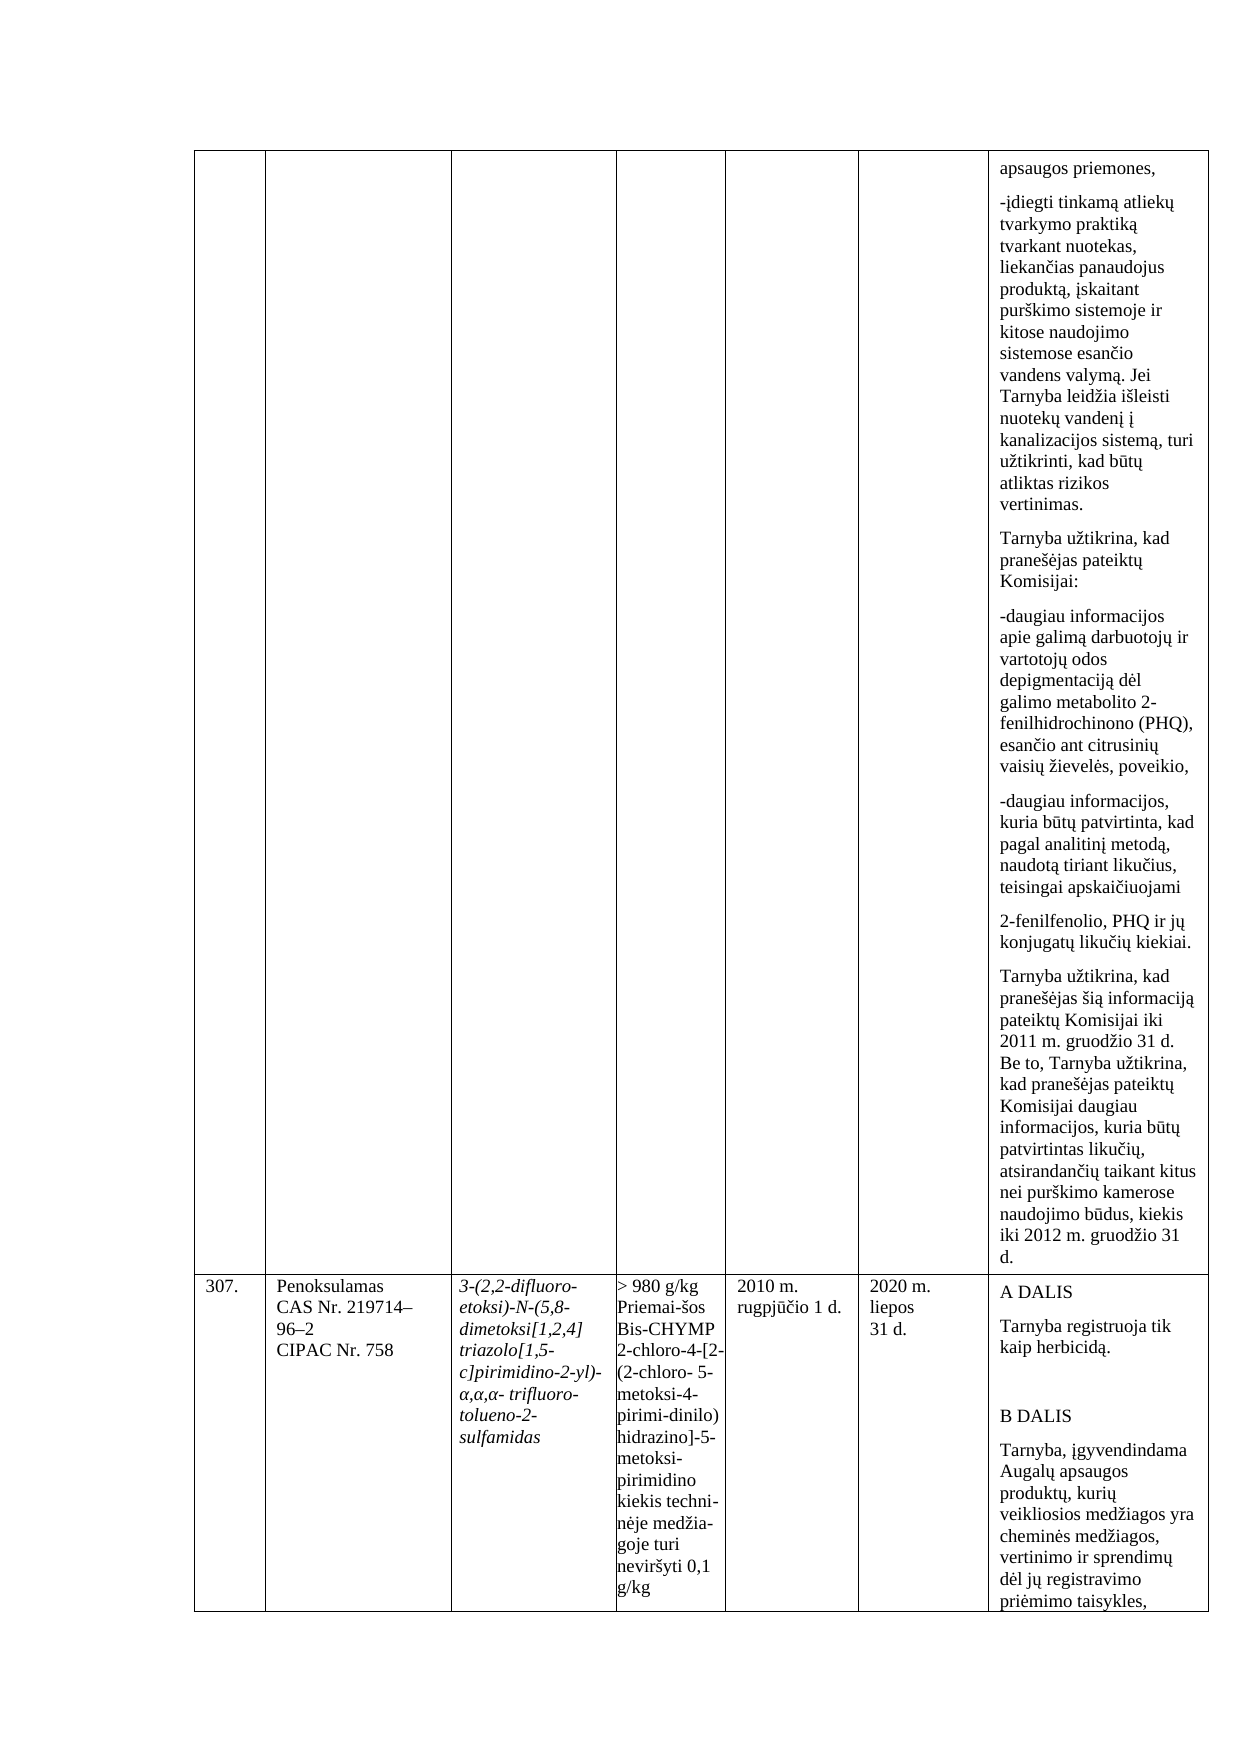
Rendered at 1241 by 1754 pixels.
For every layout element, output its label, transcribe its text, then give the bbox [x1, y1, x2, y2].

table_cell [190, 150, 194, 1273]
table_cell 307. [195, 1275, 265, 1611]
table_cell [184, 150, 189, 1273]
table_cell [190, 1274, 194, 1611]
table_cell [184, 1274, 189, 1611]
table_cell 3-(2,2-difluoro-etoksi)-N-(5,8- dimetoksi[1,2,4] triazolo[1,5- c]pirimidino-2-yl)-α,α,α- trifluoro-tolueno-2-sulfamidas [452, 1275, 616, 1611]
table_cell 2010 m. rugpjūčio 1 d. [726, 1275, 858, 1611]
table_cell [452, 151, 616, 1273]
table_cell > 980 g/kg Priemai-šos Bis-CHYMP 2-chloro-4-[2-(2-chloro- 5-metoksi-4-pirimi-dinilo) hidra­zino]-5-metoksi-pirimi­dino kiekis techni­nėje medžia­goje turi neviršyti 0,1 g/kg [617, 1275, 725, 1611]
table_cell apsaugos priemones, -įdiegti tinkamą atliekų tvarkymo praktiką tvarkant nuotekas, liekančias panaudojus produktą, įskaitant purškimo sistemoje ir kitose naudojimo sistemose esančio vandens valymą. Jei Tarnyba leidžia išleisti nuotekų vandenį į kanalizacijos sistemą, turi užtikrinti, kad būtų atliktas rizikos vertinimas. Tarnyba užtikrina, kad pranešėjas pateiktų Komisijai: -daugiau informacijos apie galimą darbuotojų ir vartotojų odos depigmentaciją dėl galimo metabolito 2-fenilhidrochinono (PHQ), esančio ant citrusinių vaisių žievelės, poveikio, -daugiau informacijos, kuria būtų patvirtinta, kad pagal analitinį metodą, naudotą tiriant likučius, teisingai apskaičiuojami 2-fenilfenolio, PHQ ir jų konjugatų likučių kiekiai. Tarnyba užtikrina, kad pranešėjas šią informaciją pateiktų Komisijai iki 2011 m. gruodžio 31 d. Be to, Tarnyba užtikrina, kad pranešėjas pateiktų Komisijai daugiau informacijos, kuria būtų patvirtintas likučių, atsirandančių taikant kitus nei purškimo kamerose naudojimo būdus, kiekis iki 2012 m. gruodžio 31 d. [989, 151, 1208, 1273]
table_cell 2020 m. liepos 31 d. [859, 1275, 988, 1611]
table_cell Penoksulamas CAS Nr. 219714–96–2 CIPAC Nr. 758 [266, 1275, 451, 1611]
table_cell [266, 151, 451, 1273]
table_cell [1209, 1274, 1219, 1611]
table_cell [859, 151, 988, 1273]
table_cell [1209, 150, 1219, 1273]
table_cell A DALIS Tarnyba registruoja tik kaip herbicidą. B DALIS Tarnyba, įgyven­din­dama Augalų ap­saugos produktų, kurių veikliosios medžiagos yra che­minės medžiagos, vertinimo ir spren­dimų dėl jų regis­travimo priėmimo taisykles, [989, 1275, 1208, 1611]
table_cell [726, 151, 858, 1273]
table_cell [195, 151, 265, 1273]
table_cell [617, 151, 725, 1273]
